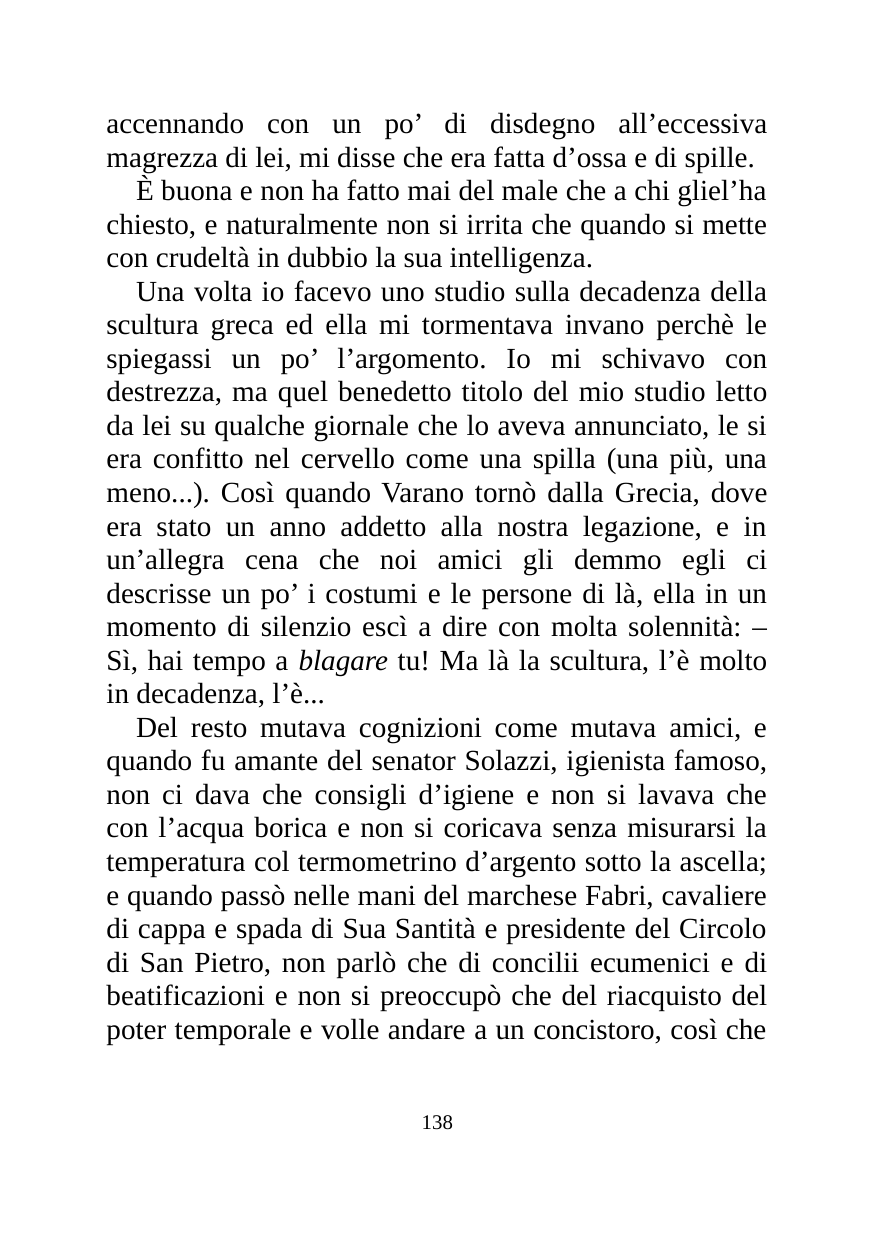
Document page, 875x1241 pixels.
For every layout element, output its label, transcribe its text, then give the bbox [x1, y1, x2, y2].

text È buona e non ha fatto mai del male che a chi gliel’ha chiesto, e naturalmente non si irrita che quando si mette con crudeltà in dubbio la sua intelligenza. [106, 173, 768, 274]
text Del resto mutava cognizioni come mutava amici, e quando fu amante del senator Solazzi, igienista famoso, non ci dava che consigli d’igiene e non si lavava che con l’acqua borica e non si coricava senza misurarsi la temperatura col termometrino d’argento sotto la ascella; e quando passò nelle mani del marchese Fabri, cavaliere di cappa e spada di Sua Santità e presidente del Circolo di San Pietro, non parlò che di concilii ecumenici e di beatificazioni e non si preoccupò che del riacquisto del poter temporale e volle andare a un concistoro, così che [106, 710, 768, 1045]
text Una volta io facevo uno studio sulla decadenza della scultura greca ed ella mi tormentava invano perchè le spiegassi un po’ l’argomento. Io mi schivavo con destrezza, ma quel benedetto titolo del mio studio letto da lei su qualche giornale che lo aveva annunciato, le si era confitto nel cervello come una spilla (una più, una meno...). Così quando Varano tornò dalla Grecia, dove era stato un anno addetto alla nostra legazione, e in un’allegra cena che noi amici gli demmo egli ci descrisse un po’ i costumi e le persone di là, ella in un momento di silenzio escì a dire con molta solennità: – Sì, hai tempo a blagare tu! Ma là la scultura, l’è molto in decadenza, l’è... [106, 274, 768, 710]
text accennando con un po’ di disdegno all’eccessiva magrezza di lei, mi disse che era fatta d’ossa e di spille. [106, 106, 768, 173]
